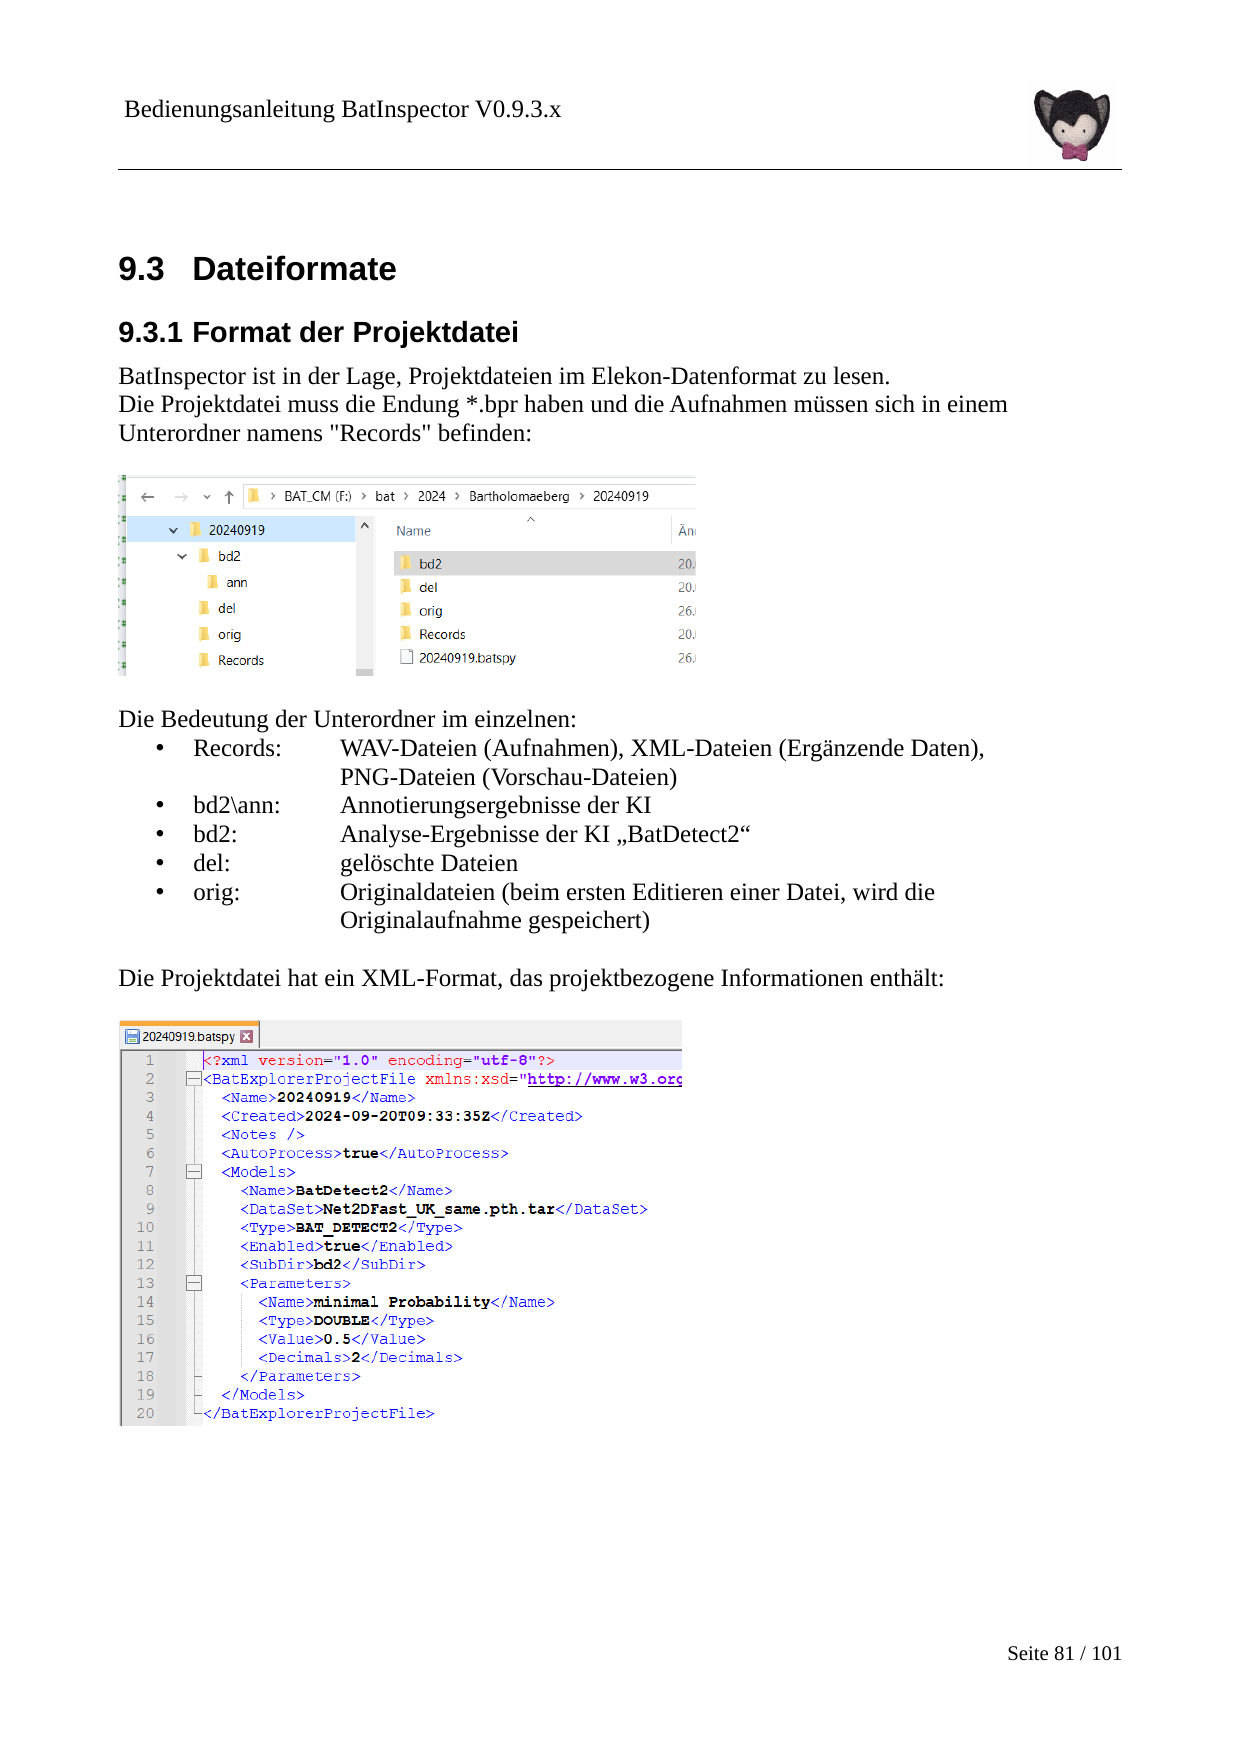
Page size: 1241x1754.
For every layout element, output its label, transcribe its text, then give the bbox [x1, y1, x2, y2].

list bd2: Analyse-Ergebnisse der KI „BatDetect2“ [156, 819, 1122, 848]
list orig: Originaldateien (beim ersten Editieren einer Datei, wird die Originalaufnahme gespeichert) [156, 877, 1122, 963]
list del: gelöschte Dateien [156, 848, 1122, 877]
subtitle Dateiformate [118, 249, 1122, 288]
picture [118, 475, 696, 676]
text Die Projektdatei hat ein XML-Format, das projektbezogene Informationen enthält: [118, 963, 1122, 992]
text Die Bedeutung der Unterordner im einzelnen: [118, 704, 1122, 733]
list Records: WAV-Dateien (Aufnahmen), XML-Dateien (Ergänzende Daten), PNG-Dateien (Vorschau-Dateien) [156, 733, 1122, 791]
picture [118, 1020, 682, 1426]
subtitle Format der Projektdatei [118, 315, 1122, 348]
list bd2\ann: Annotierungsergebnisse der KI [156, 791, 1122, 819]
text BatInspector ist in der Lage, Projektdateien im Elekon-Datenformat zu lesen. Die Projektdatei muss die Endung *.bpr haben und die Aufnahmen müssen sich in einem Unterordner namens "Records" befinden: [118, 361, 1122, 476]
picture [1030, 80, 1119, 169]
